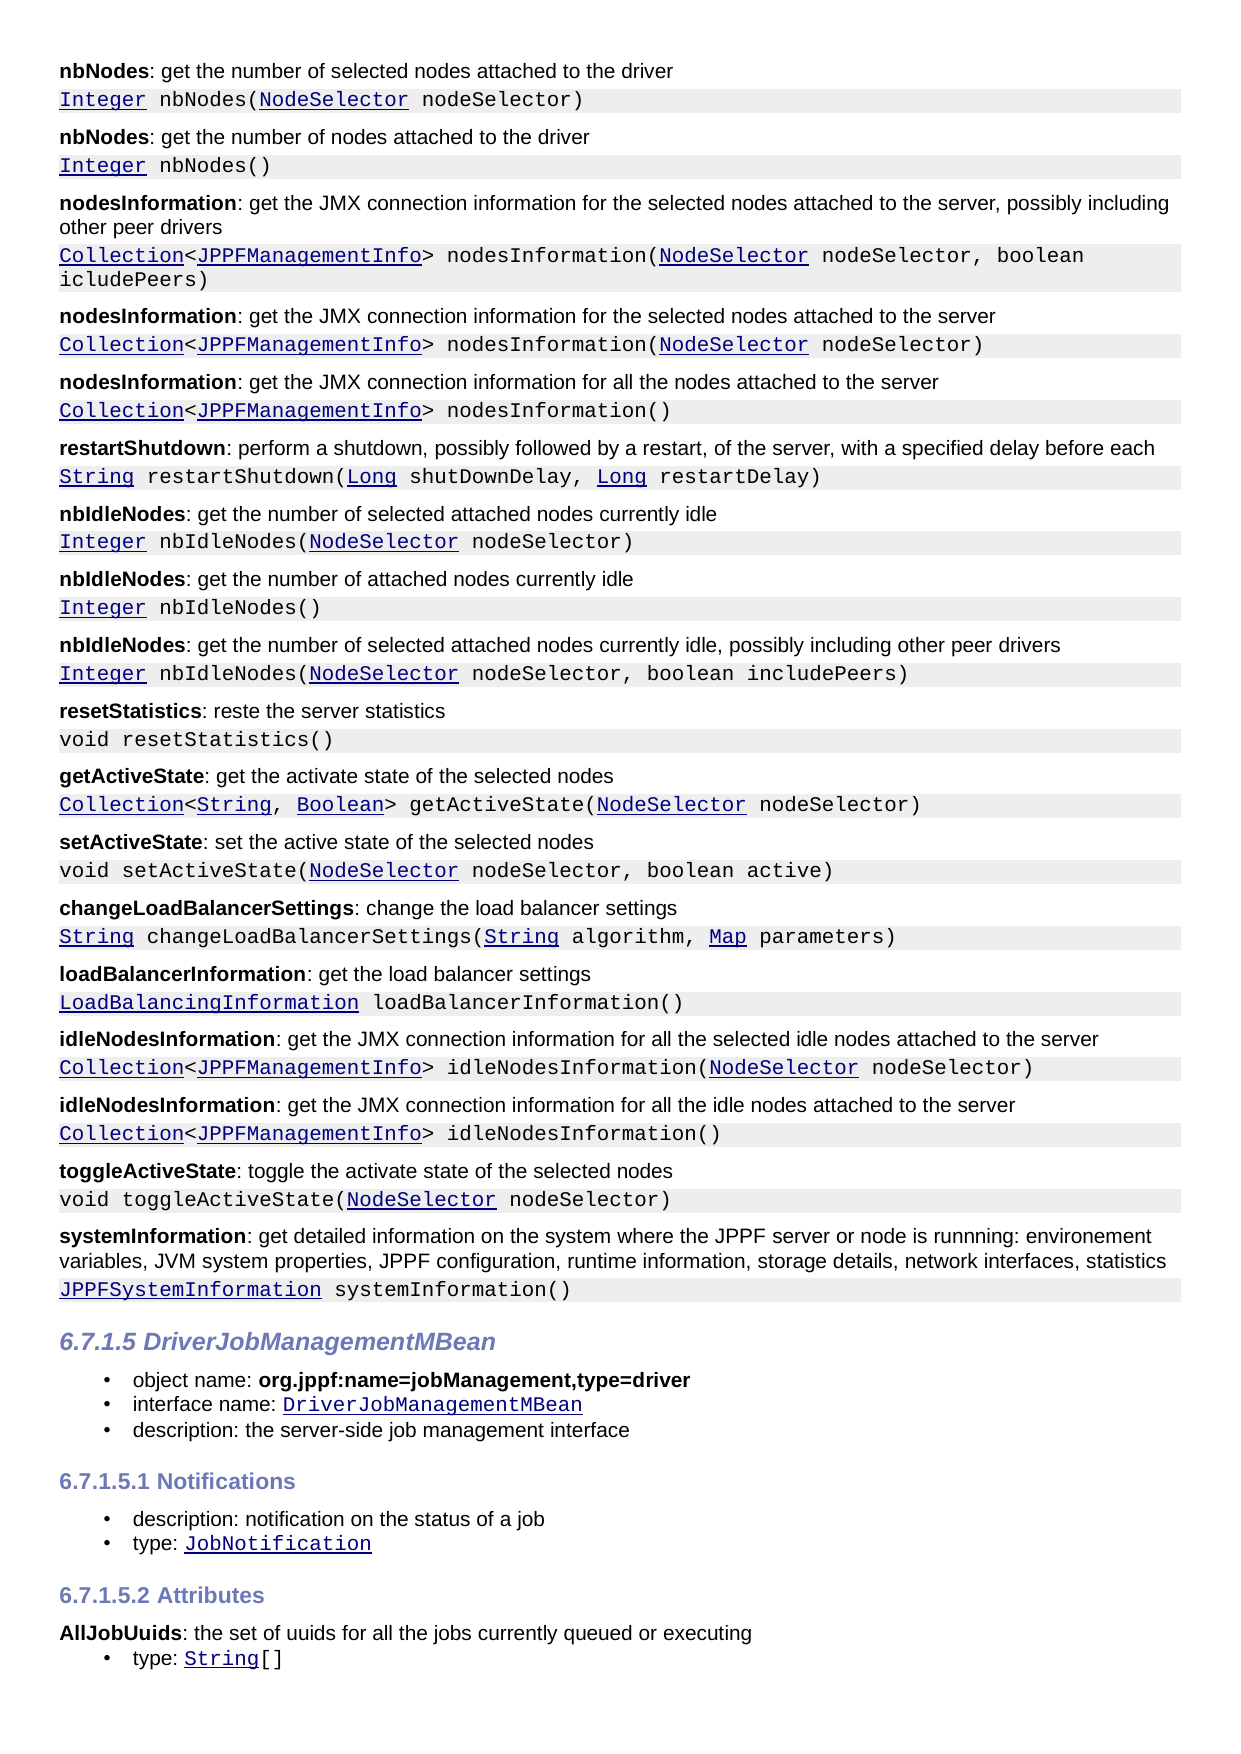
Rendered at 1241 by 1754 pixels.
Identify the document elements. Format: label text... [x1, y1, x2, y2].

text nbIdleNodes: get the number of attached nodes currently idle [59, 567, 1181, 591]
text JPPFSystemInformation systemInformation() [59, 1278, 1181, 1302]
text restartShutdown: perform a shutdown, possibly followed by a restart, of the server, with a specified delay before each [59, 436, 1181, 460]
text nbIdleNodes: get the number of selected attached nodes currently idle [59, 501, 1181, 526]
text void resetStatistics() [59, 729, 1181, 753]
text void toggleActiveState(NodeSelector nodeSelector) [59, 1189, 1181, 1213]
text nodesInformation: get the JMX connection information for the selected nodes attached to the server [59, 304, 1181, 328]
text String changeLoadBalancerSettings(String algorithm, Map parameters) [59, 926, 1181, 950]
text Integer nbIdleNodes(NodeSelector nodeSelector, boolean includePeers) [59, 663, 1181, 687]
subtitle Attributes [59, 1582, 1181, 1609]
text idleNodesInformation: get the JMX connection information for all the selected idle nodes attached to the server [59, 1027, 1181, 1051]
list type: JobNotification [103, 1531, 1181, 1557]
text nbNodes: get the number of nodes attached to the driver [59, 125, 1181, 149]
text changeLoadBalancerSettings: change the load balancer settings [59, 896, 1181, 920]
text systemInformation: get detailed information on the system where the JPPF server or node is runnning: environement variables, JVM system properties, JPPF configuration, runtime information, storage details, network interfaces, statistics [59, 1224, 1181, 1273]
text AllJobUuids: the set of uuids for all the jobs currently queued or executing [59, 1621, 1181, 1645]
text Collection<JPPFManagementInfo> nodesInformation(NodeSelector nodeSelector, boolean icludePeers) [59, 244, 1181, 292]
text Collection<JPPFManagementInfo> nodesInformation(NodeSelector nodeSelector) [59, 334, 1181, 358]
text void setActiveState(NodeSelector nodeSelector, boolean active) [59, 860, 1181, 884]
subtitle Notifications [59, 1467, 1181, 1494]
text setActiveState: set the active state of the selected nodes [59, 830, 1181, 854]
text toggleActiveState: toggle the activate state of the selected nodes [59, 1159, 1181, 1183]
text nbNodes: get the number of selected nodes attached to the driver [59, 59, 1181, 83]
text nodesInformation: get the JMX connection information for all the nodes attached to the server [59, 370, 1181, 394]
list interface name: DriverJobManagementMBean [103, 1392, 1181, 1418]
text Collection<JPPFManagementInfo> nodesInformation() [59, 400, 1181, 424]
subtitle DriverJobManagementMBean [59, 1327, 1181, 1356]
text nodesInformation: get the JMX connection information for the selected nodes attached to the server, possibly including other peer drivers [59, 191, 1181, 239]
text resetStatistics: reste the server statistics [59, 699, 1181, 723]
list object name: org.jppf:name=jobManagement,type=driver [103, 1368, 1181, 1392]
list type: String[] [103, 1645, 1181, 1671]
list description: notification on the status of a job [103, 1507, 1181, 1531]
text Integer nbIdleNodes(NodeSelector nodeSelector) [59, 531, 1181, 555]
text Collection<JPPFManagementInfo> idleNodesInformation() [59, 1123, 1181, 1147]
text Integer nbNodes(NodeSelector nodeSelector) [59, 89, 1181, 113]
text Integer nbIdleNodes() [59, 597, 1181, 621]
text String restartShutdown(Long shutDownDelay, Long restartDelay) [59, 466, 1181, 490]
text nbIdleNodes: get the number of selected attached nodes currently idle, possibly including other peer drivers [59, 633, 1181, 657]
text getActiveState: get the activate state of the selected nodes [59, 764, 1181, 788]
list description: the server-side job management interface [103, 1418, 1181, 1442]
text idleNodesInformation: get the JMX connection information for all the idle nodes attached to the server [59, 1093, 1181, 1117]
text loadBalancerInformation: get the load balancer settings [59, 962, 1181, 986]
text Collection<JPPFManagementInfo> idleNodesInformation(NodeSelector nodeSelector) [59, 1057, 1181, 1081]
text LoadBalancingInformation loadBalancerInformation() [59, 992, 1181, 1016]
text Collection<String, Boolean> getActiveState(NodeSelector nodeSelector) [59, 794, 1181, 818]
text Integer nbNodes() [59, 155, 1181, 179]
